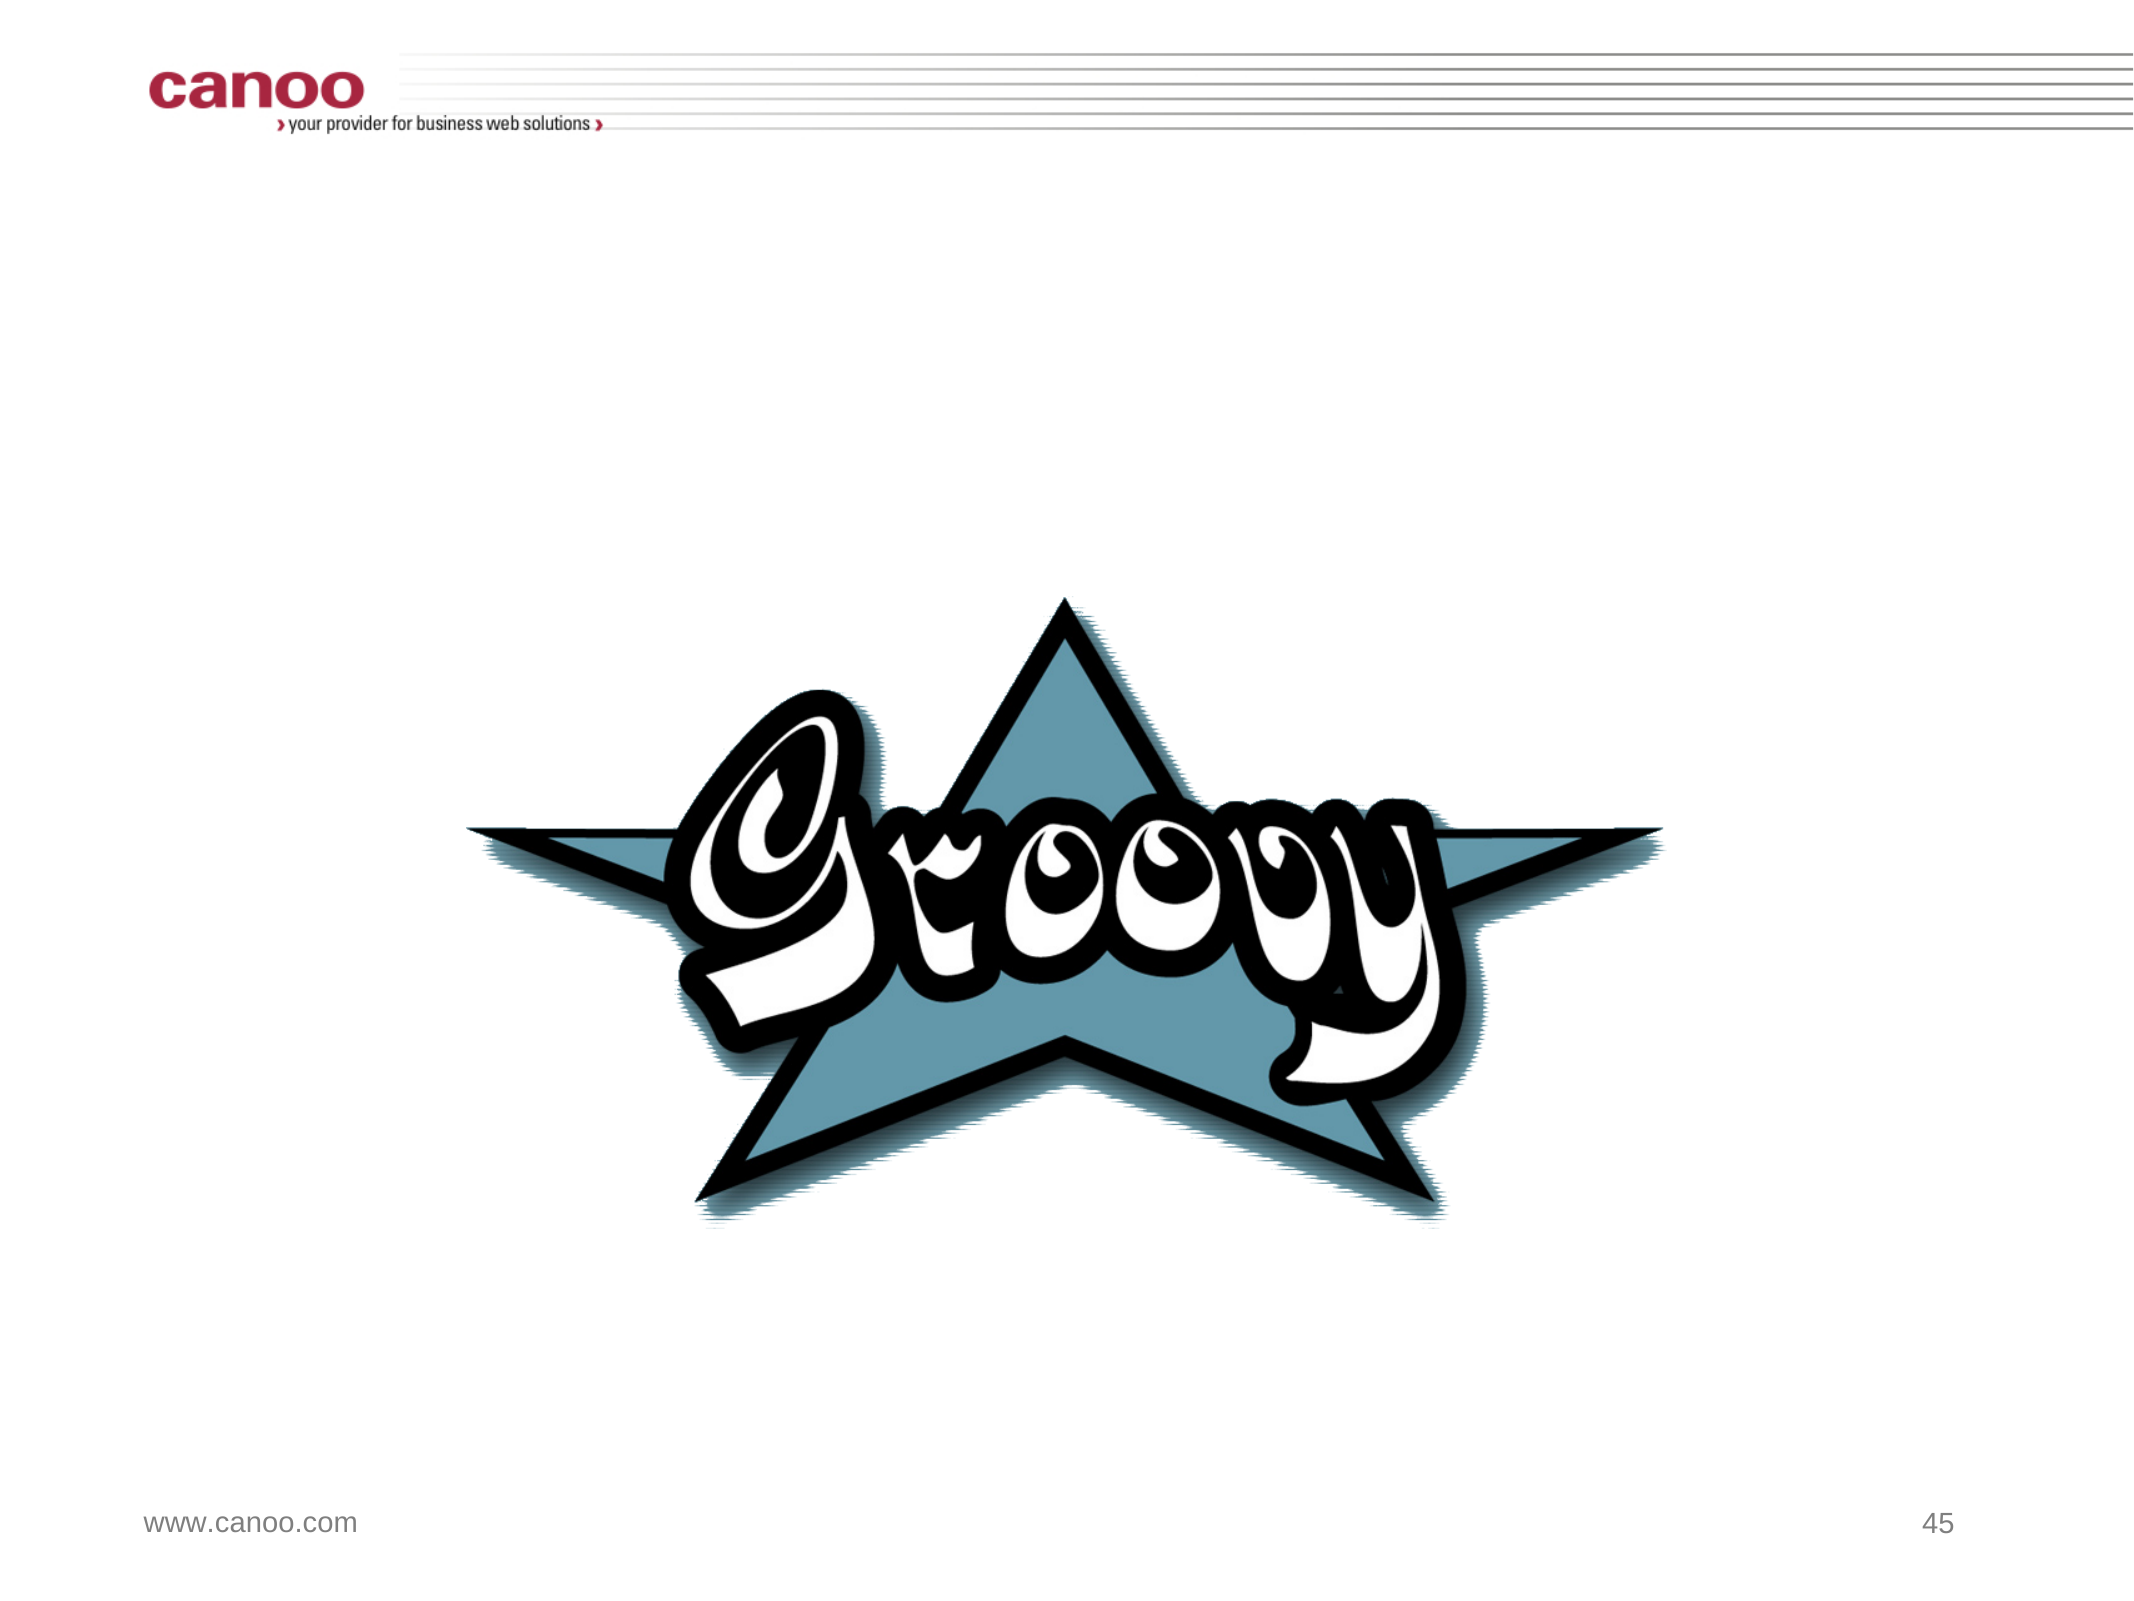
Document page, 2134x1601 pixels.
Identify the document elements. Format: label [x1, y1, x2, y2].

picture [0, 21, 2134, 188]
text_box [1912, 1496, 1965, 1547]
picture [466, 596, 1667, 1229]
